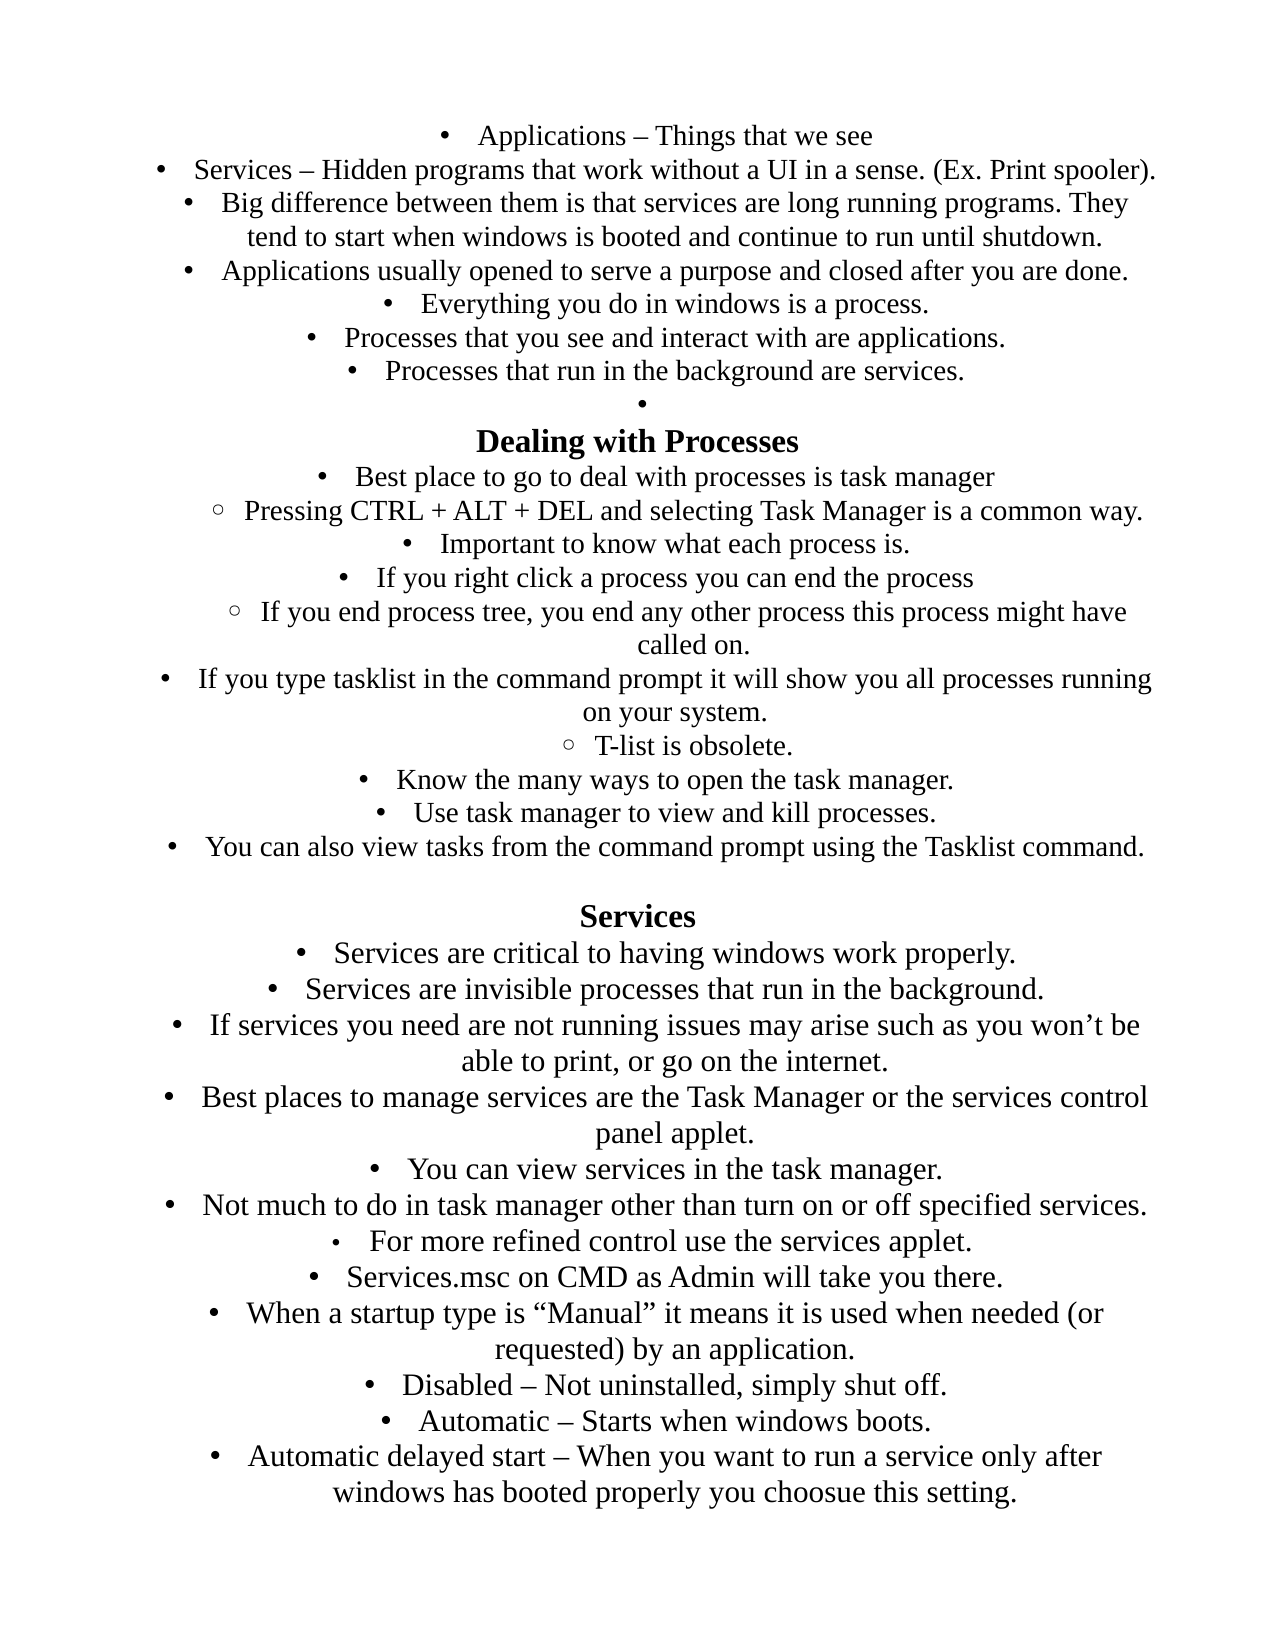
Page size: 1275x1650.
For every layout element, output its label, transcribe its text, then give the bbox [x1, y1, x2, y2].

list Automatic – Starts when windows boots. [156, 1402, 1157, 1438]
list Best places to manage services are the Task Manager or the services control panel applet. [156, 1078, 1157, 1150]
list When a startup type is “Manual” it means it is used when needed (or requested) by an application. [156, 1294, 1157, 1366]
list Disabled – Not uninstalled, simply shut off. [156, 1366, 1157, 1402]
list Services.msc on CMD as Admin will take you there. [156, 1258, 1157, 1294]
list T-list is obsolete. [193, 728, 1157, 762]
list Big difference between them is that services are long running programs. They tend to start when windows is booted and continue to run until shutdown. [156, 185, 1157, 253]
list Pressing CTRL + ALT + DEL and selecting Task Manager is a common way. [193, 493, 1157, 526]
list Know the many ways to open the task manager. [156, 762, 1157, 795]
list Everything you do in windows is a process. [156, 286, 1157, 320]
list Important to know what each process is. [156, 526, 1157, 560]
list Applications – Things that we see [156, 118, 1157, 152]
list If you right click a process you can end the process [156, 560, 1157, 594]
list Processes that run in the background are services. [156, 353, 1157, 387]
list Not much to do in task manager other than turn on or off specified services. [156, 1186, 1157, 1222]
list If you end process tree, you end any other process this process might have called on. [193, 594, 1157, 661]
list You can also view tasks from the command prompt using the Tasklist command. [156, 829, 1157, 863]
list For more refined control use the services applet. [156, 1222, 1157, 1258]
text Dealing with Processes [118, 421, 1157, 459]
list Services are critical to having windows work properly. [156, 934, 1157, 971]
list Automatic delayed start – When you want to run a service only after windows has booted properly you choosue this setting. [156, 1438, 1157, 1509]
list You can view services in the task manager. [156, 1150, 1157, 1186]
list Best place to go to deal with processes is task manager [156, 459, 1157, 493]
list Use task manager to view and kill processes. [156, 795, 1157, 829]
list Services are invisible processes that run in the background. [156, 971, 1157, 1006]
list Applications usually opened to serve a purpose and closed after you are done. [156, 253, 1157, 286]
list If you type tasklist in the command prompt it will show you all processes running on your system. [156, 661, 1157, 728]
text Services [118, 896, 1157, 934]
list Services – Hidden programs that work without a UI in a sense. (Ex. Print spooler). [156, 152, 1157, 185]
list If services you need are not running issues may arise such as you won’t be able to print, or go on the internet. [156, 1006, 1157, 1078]
list Processes that you see and interact with are applications. [156, 320, 1157, 353]
